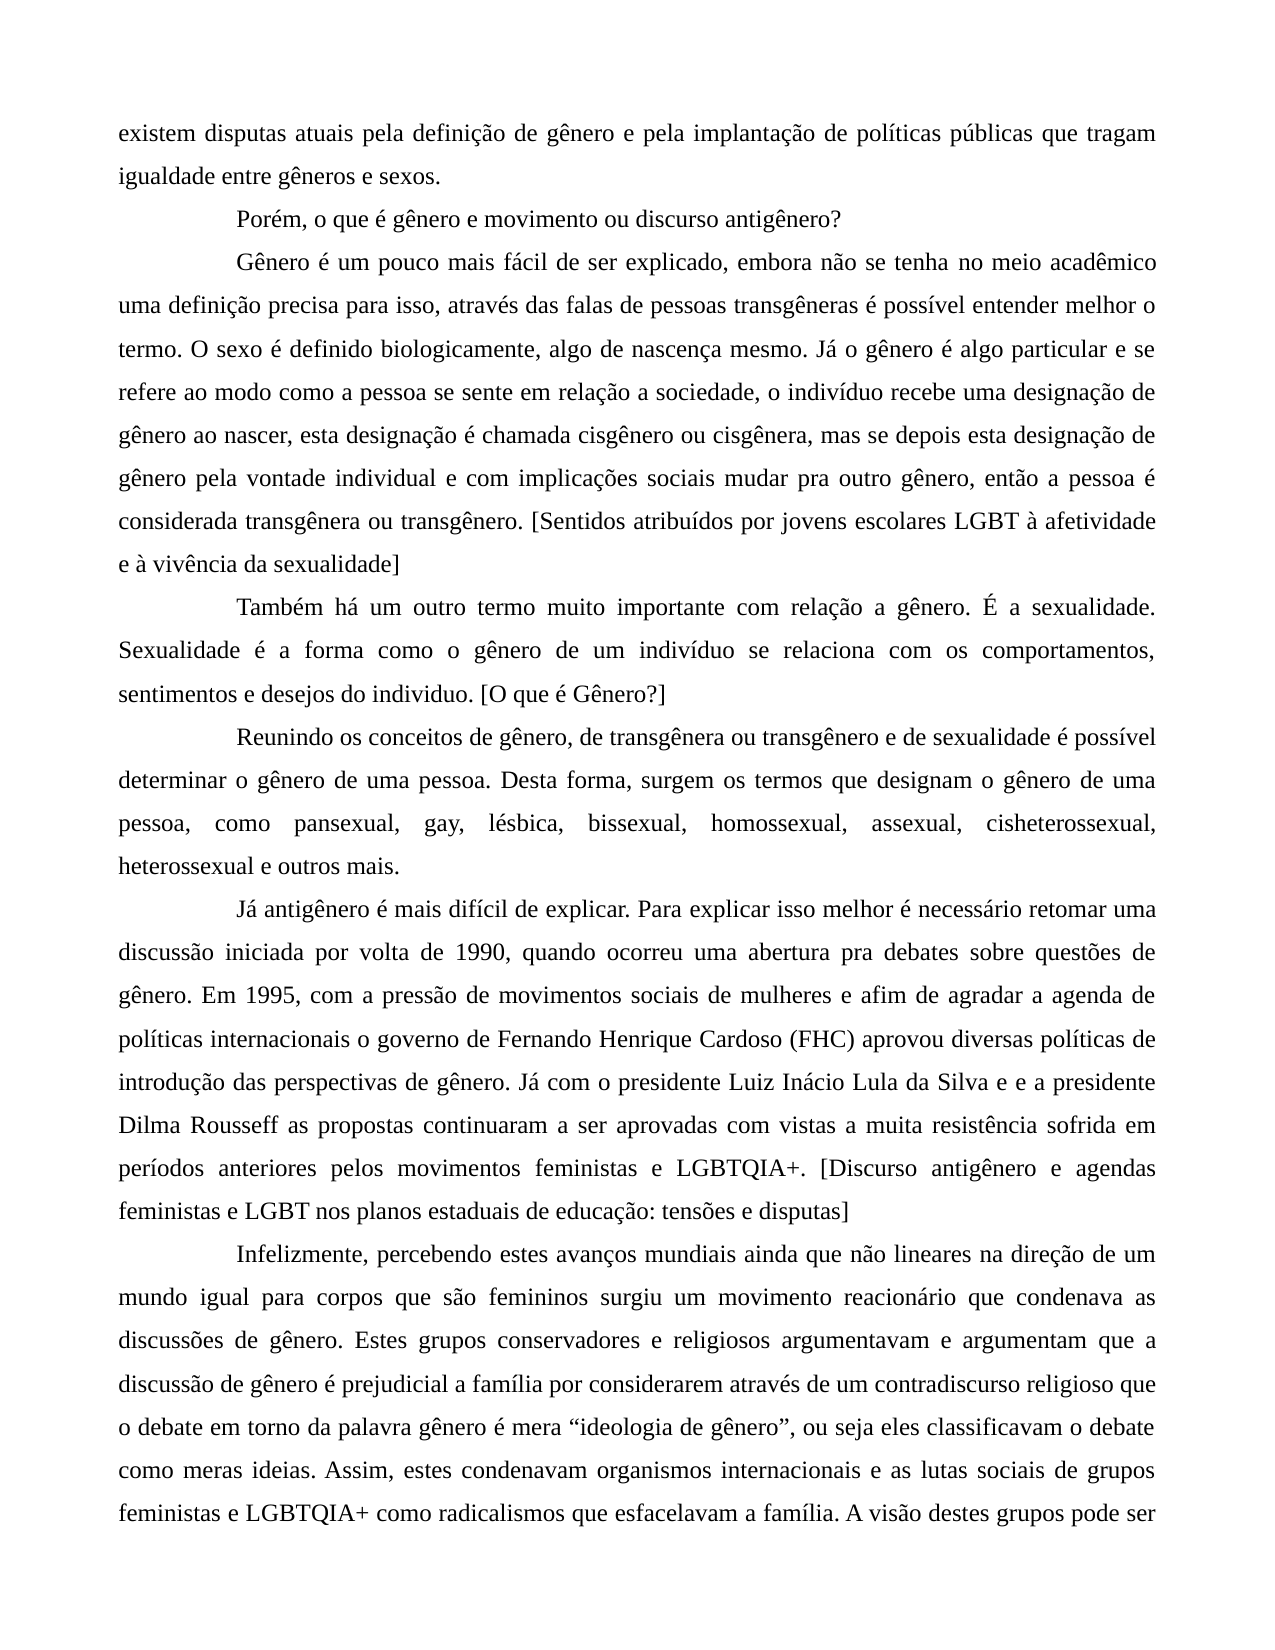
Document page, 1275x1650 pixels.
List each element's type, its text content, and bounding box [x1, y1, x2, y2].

text Porém, o que é gênero e movimento ou discurso antigênero? [118, 204, 1157, 233]
text existem disputas atuais pela definição de gênero e pela implantação de políticas públicas que tragam igualdade entre gêneros e sexos. [118, 118, 1157, 190]
text Infelizmente, percebendo estes avanços mundiais ainda que não lineares na direção de um mundo igual para corpos que são femininos surgiu um movimento reacionário que condenava as discussões de gênero. Estes grupos conservadores e religiosos argumentavam e argumentam que a discussão de gênero é prejudicial a família por considerarem através de um contradiscurso religioso que o debate em torno da palavra gênero é mera “ideologia de gênero”, ou seja eles classificavam o debate como meras ideias. Assim, estes condenavam organismos internacionais e as lutas sociais de grupos feministas e LGBTQIA+ como radicalismos que esfacelavam a família. A visão destes grupos pode ser [118, 1239, 1157, 1527]
text Também há um outro termo muito importante com relação a gênero. É a sexualidade. Sexualidade é a forma como o gênero de um indivíduo se relaciona com os comportamentos, sentimentos e desejos do individuo. [O que é Gênero?] [118, 592, 1157, 707]
text Reunindo os conceitos de gênero, de transgênera ou transgênero e de sexualidade é possível determinar o gênero de uma pessoa. Desta forma, surgem os termos que designam o gênero de uma pessoa, como pansexual, gay, lésbica, bissexual, homossexual, assexual, cisheterossexual, heterossexual e outros mais. [118, 722, 1157, 880]
text Gênero é um pouco mais fácil de ser explicado, embora não se tenha no meio acadêmico uma definição precisa para isso, através das falas de pessoas transgêneras é possível entender melhor o termo. O sexo é definido biologicamente, algo de nascença mesmo. Já o gênero é algo particular e se refere ao modo como a pessoa se sente em relação a sociedade, o indivíduo recebe uma designação de gênero ao nascer, esta designação é chamada cisgênero ou cisgênera, mas se depois esta designação de gênero pela vontade individual e com implicações sociais mudar pra outro gênero, então a pessoa é considerada transgênera ou transgênero. [Sentidos atribuídos por jovens escolares LGBT à afetividade e à vivência da sexualidade] [118, 247, 1157, 578]
text Já antigênero é mais difícil de explicar. Para explicar isso melhor é necessário retomar uma discussão iniciada por volta de 1990, quando ocorreu uma abertura pra debates sobre questões de gênero. Em 1995, com a pressão de movimentos sociais de mulheres e afim de agradar a agenda de políticas internacionais o governo de Fernando Henrique Cardoso (FHC) aprovou diversas políticas de introdução das perspectivas de gênero. Já com o presidente Luiz Inácio Lula da Silva e e a presidente Dilma Rousseff as propostas continuaram a ser aprovadas com vistas a muita resistência sofrida em períodos anteriores pelos movimentos feministas e LGBTQIA+. [Discurso antigênero e agendas feministas e LGBT nos planos estaduais de educação: tensões e disputas] [118, 894, 1157, 1225]
